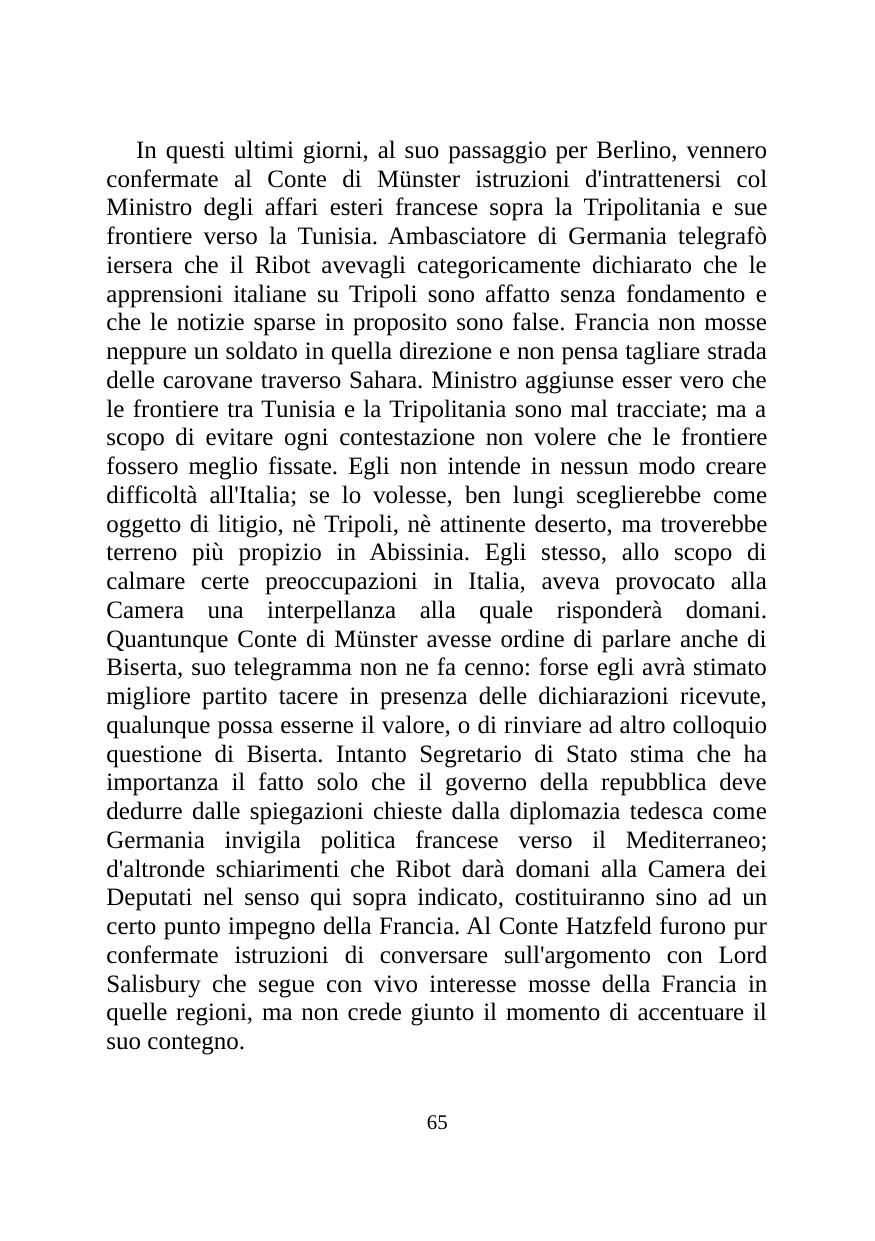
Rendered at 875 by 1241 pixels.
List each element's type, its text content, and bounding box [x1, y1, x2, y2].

text In questi ultimi giorni, al suo passaggio per Berlino, vennero confermate al Conte di Münster istruzioni d'intrattenersi col Ministro degli affari esteri francese sopra la Tripolitania e sue frontiere verso la Tunisia. Ambasciatore di Germania telegrafò iersera che il Ribot avevagli categoricamente dichiarato che le apprensioni italiane su Tripoli sono affatto senza fondamento e che le notizie sparse in proposito sono false. Francia non mosse neppure un soldato in quella direzione e non pensa tagliare strada delle carovane traverso Sahara. Ministro aggiunse esser vero che le frontiere tra Tunisia e la Tripolitania sono mal tracciate; ma a scopo di evitare ogni contestazione non volere che le frontiere fossero meglio fissate. Egli non intende in nessun modo creare difficoltà all'Italia; se lo volesse, ben lungi sceglierebbe come oggetto di litigio, nè Tripoli, nè attinente deserto, ma troverebbe terreno più propizio in Abissinia. Egli stesso, allo scopo di calmare certe preoccupazioni in Italia, aveva provocato alla Camera una interpellanza alla quale risponderà domani. Quantunque Conte di Münster avesse ordine di parlare anche di Biserta, suo telegramma non ne fa cenno: forse egli avrà stimato migliore partito tacere in presenza delle dichiarazioni ricevute, qualunque possa esserne il valore, o di rinviare ad altro colloquio questione di Biserta. Intanto Segretario di Stato stima che ha importanza il fatto solo che il governo della repubblica deve dedurre dalle spiegazioni chieste dalla diplomazia tedesca come Germania invigila politica francese verso il Mediterraneo; d'altronde schiarimenti che Ribot darà domani alla Camera dei Deputati nel senso qui sopra indicato, costituiranno sino ad un certo punto impegno della Francia. Al Conte Hatzfeld furono pur confermate istruzioni di conversare sull'argomento con Lord Salisbury che segue con vivo interesse mosse della Francia in quelle regioni, ma non crede giunto il momento di accentuare il suo contegno. [106, 135, 768, 1055]
